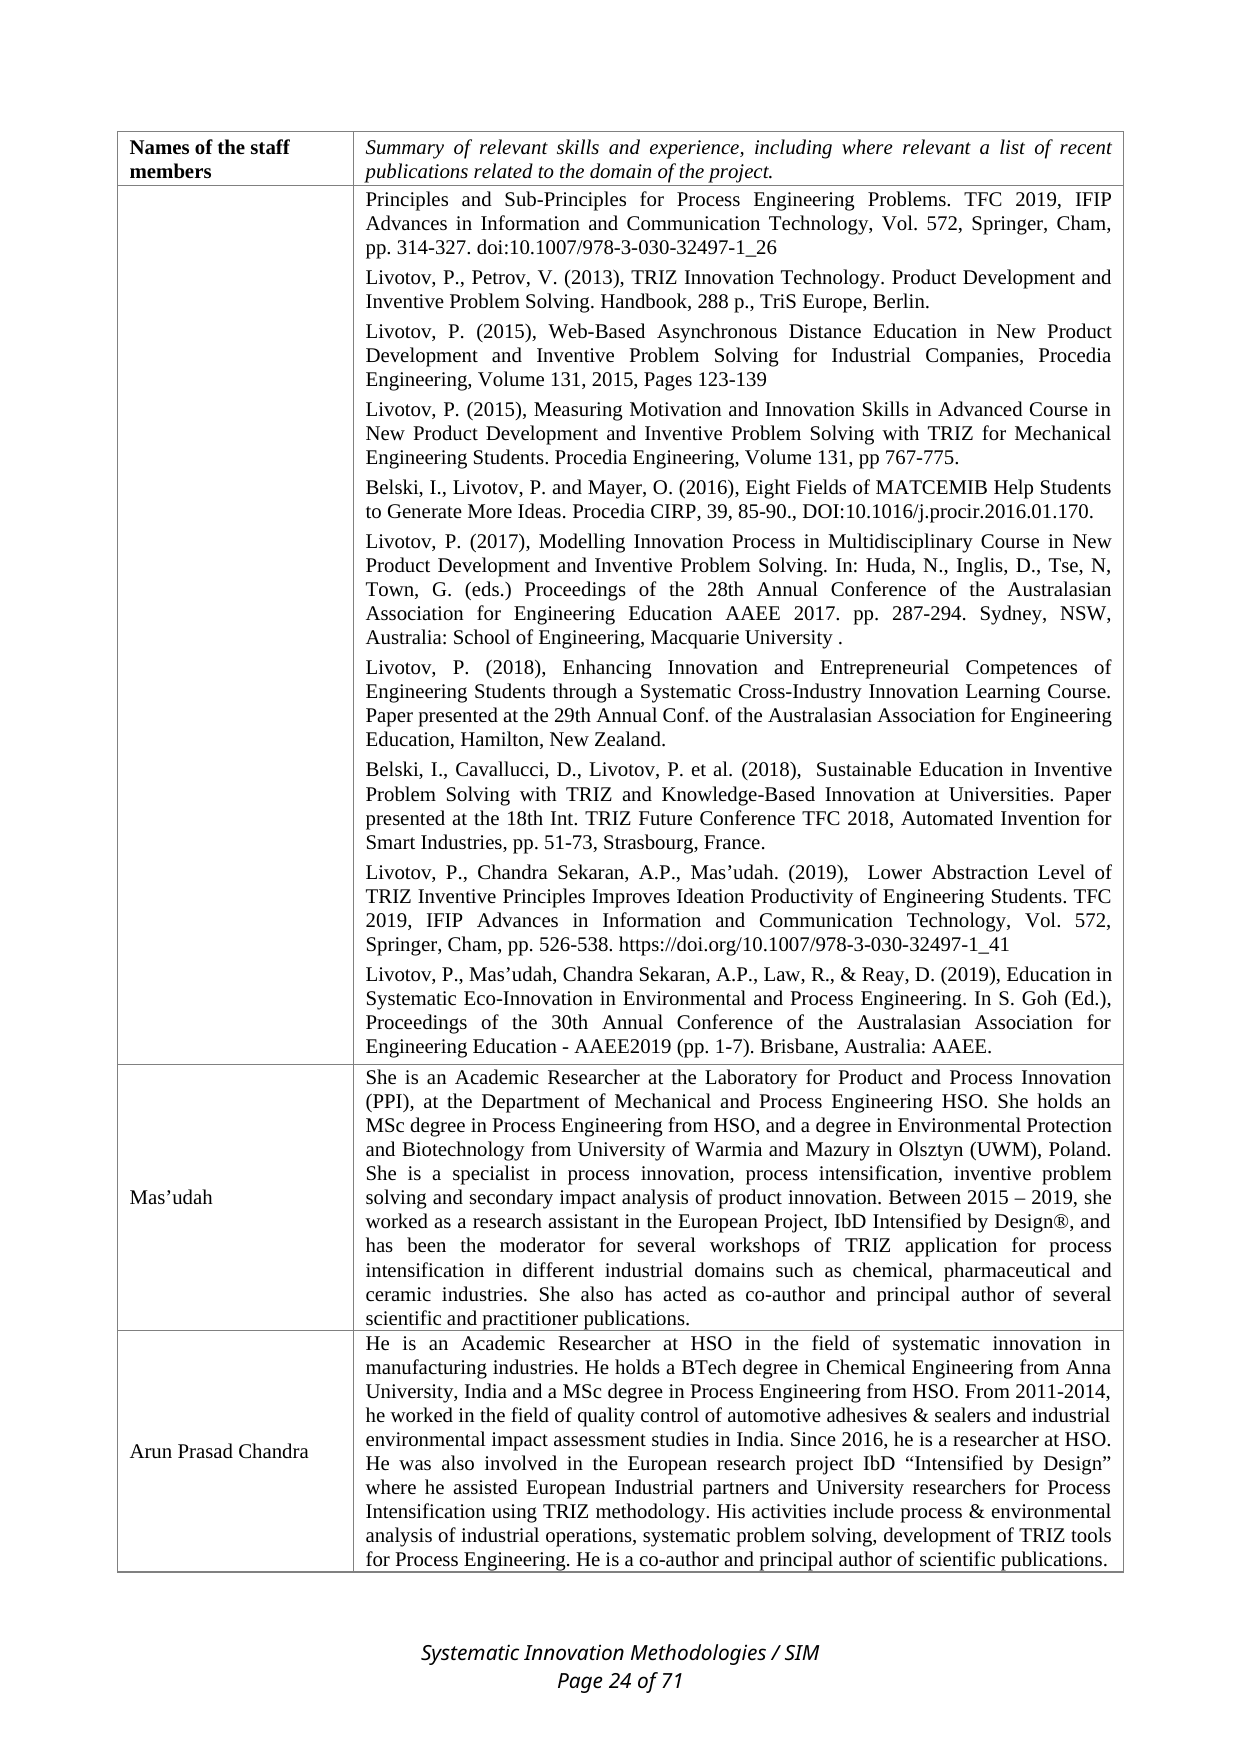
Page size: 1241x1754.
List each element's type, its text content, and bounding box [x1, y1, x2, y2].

table_cell She is an Academic Researcher at the Laboratory for Product and Process Innovation (PPI), at the Department of Mechanical and Process Engineering HSO. She holds an MSc degree in Process Engineering from HSO, and a degree in Environmental Protection and Biotechnology from University of Warmia and Mazury in Olsztyn (UWM), Poland. She is a specialist in process innovation, process intensification, inventive problem solving and secondary impact analysis of product innovation. Between 2015 – 2019, she worked as a research assistant in the European Project, IbD Intensified by Design®, and has been the moderator for several workshops of TRIZ application for process intensification in different industrial domains such as chemical, pharmaceutical and ceramic industries. She also has acted as co-author and principal author of several scientific and practitioner publications. [354, 1065, 1123, 1330]
table_cell Principles and Sub-Principles for Process Engineering Problems. TFC 2019, IFIP Advances in Information and Communication Technology, Vol. 572, Springer, Cham, pp. 314-327. doi:10.1007/978-3-030-32497-1_26 Livotov, P., Petrov, V. (2013), TRIZ Innovation Technology. Product Development and Inventive Problem Solving. Handbook, 288 p., TriS Europe, Berlin. Livotov, P. (2015), Web-Based Asynchronous Distance Education in New Product Development and Inventive Problem Solving for Industrial Companies, Procedia Engineering, Volume 131, 2015, Pages 123-139 Livotov, P. (2015), Measuring Motivation and Innovation Skills in Advanced Course in New Product Development and Inventive Problem Solving with TRIZ for Mechanical Engineering Students. Procedia Engineering, Volume 131, pp 767-775. Belski, I., Livotov, P. and Mayer, O. (2016), Eight Fields of MATCEMIB Help Students to Generate More Ideas. Procedia CIRP, 39, 85-90., DOI:10.1016/j.procir.2016.01.170. Livotov, P. (2017), Modelling Innovation Process in Multidisciplinary Course in New Product Development and Inventive Problem Solving. In: Huda, N., Inglis, D., Tse, N, Town, G. (eds.) Proceedings of the 28th Annual Conference of the Australasian Association for Engineering Education AAEE 2017. pp. 287-294. Sydney, NSW, Australia: School of Engineering, Macquarie University . Livotov, P. (2018), Enhancing Innovation and Entrepreneurial Competences of Engineering Students through a Systematic Cross-Industry Innovation Learning Course. Paper presented at the 29th Annual Conf. of the Australasian Association for Engineering Education, Hamilton, New Zealand. Belski, I., Cavallucci, D., Livotov, P. et al. (2018), Sustainable Education in Inventive Problem Solving with TRIZ and Knowledge-Based Innovation at Universities. Paper presented at the 18th Int. TRIZ Future Conference TFC 2018, Automated Invention for Smart Industries, pp. 51-73, Strasbourg, France. Livotov, P., Chandra Sekaran, A.P., Mas’udah. (2019), Lower Abstraction Level of TRIZ Inventive Principles Improves Ideation Productivity of Engineering Students. TFC 2019, IFIP Advances in Information and Communication Technology, Vol. 572, Springer, Cham, pp. 526-538. https://doi.org/10.1007/978-3-030-32497-1_41 Livotov, P., Mas’udah, Chandra Sekaran, A.P., Law, R., & Reay, D. (2019), Education in Systematic Eco-Innovation in Environmental and Process Engineering. In S. Goh (Ed.), Proceedings of the 30th Annual Conference of the Australasian Association for Engineering Education - AAEE2019 (pp. 1-7). Brisbane, Australia: AAEE. [354, 186, 1123, 1064]
table_cell [118, 186, 353, 1064]
table_header Summary of relevant skills and experience, including where relevant a list of recent publications related to the domain of the project. [354, 132, 1123, 185]
table_header Names of the staff members [118, 132, 353, 185]
table_cell Arun Prasad Chandra [118, 1331, 353, 1571]
table_cell Mas’udah [118, 1065, 353, 1330]
table_cell He is an Academic Researcher at HSO in the field of systematic innovation in manufacturing industries. He holds a BTech degree in Chemical Engineering from Anna University, India and a MSc degree in Process Engineering from HSO. From 2011-2014, he worked in the field of quality control of automotive adhesives & sealers and industrial environmental impact assessment studies in India. Since 2016, he is a researcher at HSO. He was also involved in the European research project IbD “Intensified by Design” where he assisted European Industrial partners and University researchers for Process Intensification using TRIZ methodology. His activities include process & environmental analysis of industrial operations, systematic problem solving, development of TRIZ tools for Process Engineering. He is a co-author and principal author of scientific publications. [354, 1331, 1123, 1571]
